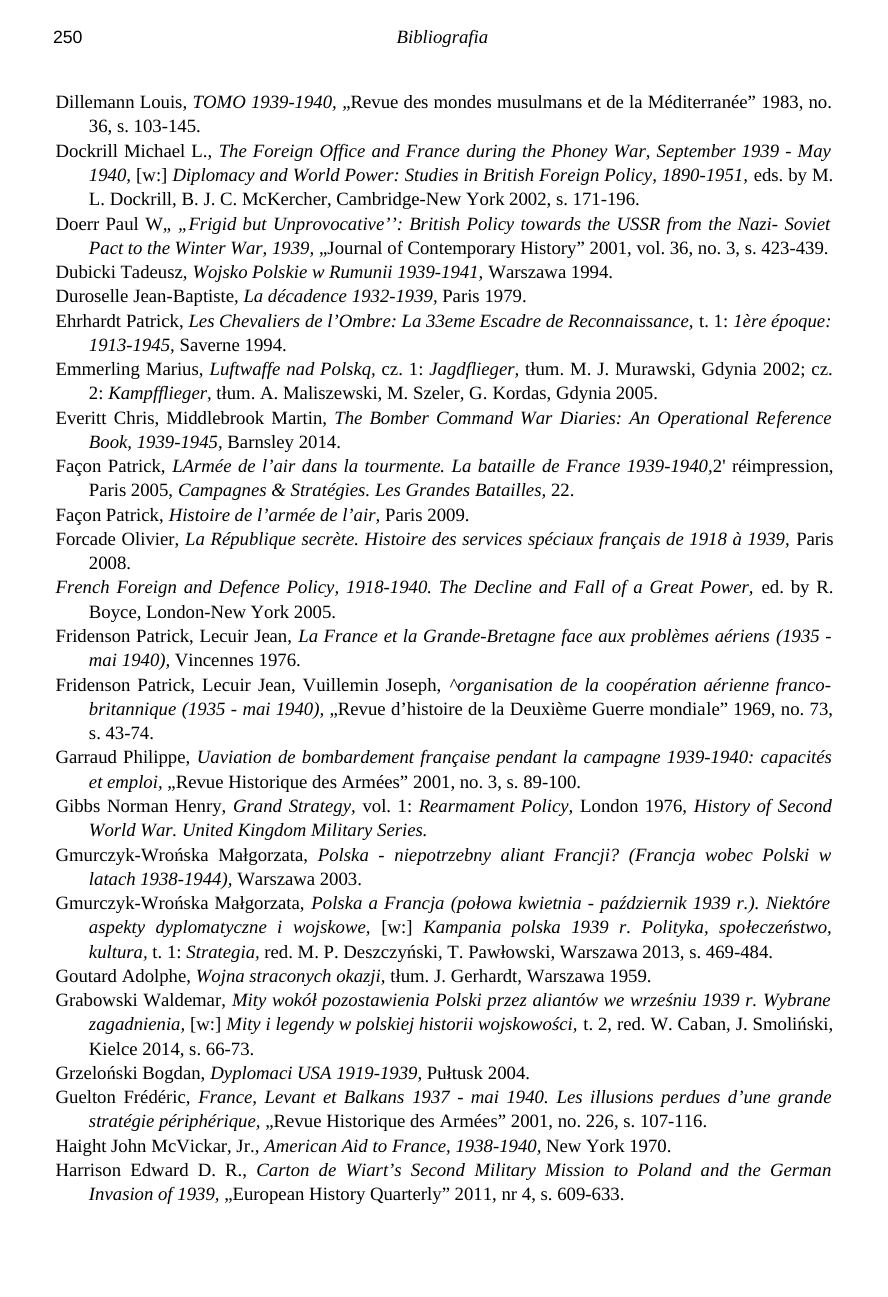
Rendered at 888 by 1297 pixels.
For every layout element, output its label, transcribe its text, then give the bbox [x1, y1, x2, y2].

text Ehrhardt Patrick, Les Chevaliers de l’Ombre: La 33eme Escadre de Reconnaissance, t. 1: 1ère époque: 1913-1945, Saverne 1994. [55, 309, 833, 355]
text Grzeloński Bogdan, Dyplomaci USA 1919-1939, Pułtusk 2004. [55, 1062, 833, 1083]
text Goutard Adolphe, Wojna straconych okazji, tłum. J. Gerhardt, Warszawa 1959. [55, 965, 833, 986]
text Duroselle Jean-Baptiste, La décadence 1932-1939, Paris 1979. [55, 285, 833, 307]
text Everitt Chris, Middlebrook Martin, The Bomber Command War Diaries: An Operational Re­ference Book, 1939-1945, Barnsley 2014. [55, 407, 833, 452]
text Guelton Frédéric, France, Levant et Balkans 1937 - mai 1940. Les illusions perdues d’une gran­de stratégie périphérique, „Revue Historique des Armées” 2001, no. 226, s. 107-116. [55, 1086, 833, 1132]
text Doerr Paul W„ „Frigid but Unprovocative’’: British Policy towards the USSR from the Nazi- Soviet Pact to the Winter War, 1939, „Journal of Contemporary History” 2001, vol. 36, no. 3, s. 423-439. [55, 212, 833, 258]
text Gibbs Norman Henry, Grand Strategy, vol. 1: Rearmament Policy, London 1976, History of Second World War. United Kingdom Military Series. [55, 795, 833, 841]
text Dockrill Michael L., The Foreign Office and France during the Phoney War, September 1939 - May 1940, [w:] Diplomacy and World Power: Studies in British Foreign Policy, 1890-1951, eds. by M. L. Dockrill, B. J. C. McKercher, Cambridge-New York 2002, s. 171-196. [55, 139, 833, 210]
text Fridenson Patrick, Lecuir Jean, Vuillemin Joseph, ^organisation de la coopération aérienne franco-britannique (1935 - mai 1940), „Revue d’histoire de la Deuxième Guerre mondia­le” 1969, no. 73, s. 43-74. [55, 673, 833, 744]
text Dillemann Louis, TOMO 1939-1940, „Revue des mondes musulmans et de la Méditerranée” 1983, no. 36, s. 103-145. [55, 91, 833, 137]
text Façon Patrick, Histoire de l’armée de l’air, Paris 2009. [55, 504, 833, 525]
text Façon Patrick, LArmée de l’air dans la tourmente. La bataille de France 1939-1940,2' réimpres­sion, Paris 2005, Campagnes & Stratégies. Les Grandes Batailles, 22. [55, 455, 833, 501]
text French Foreign and Defence Policy, 1918-1940. The Decline and Fall of a Great Power, ed. by R. Boyce, London-New York 2005. [55, 576, 833, 622]
text Gmurczyk-Wrońska Małgorzata, Polska a Francja (połowa kwietnia - październik 1939 r.). Niektóre aspekty dyplomatyczne i wojskowe, [w:] Kampania polska 1939 r. Polityka, spo­łeczeństwo, kultura, t. 1: Strategia, red. M. P. Deszczyński, T. Pawłowski, Warszawa 2013, s. 469-484. [55, 892, 833, 962]
text Harrison Edward D. R., Carton de Wiart’s Second Military Mission to Poland and the German Invasion of 1939, „European History Quarterly” 2011, nr 4, s. 609-633. [55, 1159, 833, 1205]
text Fridenson Patrick, Lecuir Jean, La France et la Grande-Bretagne face aux problèmes aériens (1935 - mai 1940), Vincennes 1976. [55, 625, 833, 671]
text Forcade Olivier, La République secrète. Histoire des services spéciaux français de 1918 à 1939, Paris 2008. [55, 528, 833, 574]
text Garraud Philippe, Uaviation de bombardement française pendant la campagne 1939-1940: ca­pacités et emploi, „Revue Historique des Armées” 2001, no. 3, s. 89-100. [55, 746, 833, 792]
text Bibliografia [396, 26, 490, 47]
text Grabowski Waldemar, Mity wokół pozostawienia Polski przez aliantów we wrześniu 1939 r. Wybrane zagadnienia, [w:] Mity i legendy w polskiej historii wojskowości, t. 2, red. W. Ca­ban, J. Smoliński, Kielce 2014, s. 66-73. [55, 989, 833, 1059]
text Gmurczyk-Wrońska Małgorzata, Polska - niepotrzebny aliant Francji? (Francja wobec Polski w latach 1938-1944), Warszawa 2003. [55, 843, 833, 889]
text Emmerling Marius, Luftwaffe nad Polskq, cz. 1: Jagdflieger, tłum. M. J. Murawski, Gdynia 2002; cz. 2: Kampfflieger, tłum. A. Maliszewski, M. Szeler, G. Kordas, Gdynia 2005. [55, 358, 833, 404]
text Dubicki Tadeusz, Wojsko Polskie w Rumunii 1939-1941, Warszawa 1994. [55, 261, 833, 282]
text Haight John McVickar, Jr., American Aid to France, 1938-1940, New York 1970. [55, 1135, 833, 1156]
text 250 [53, 27, 90, 47]
